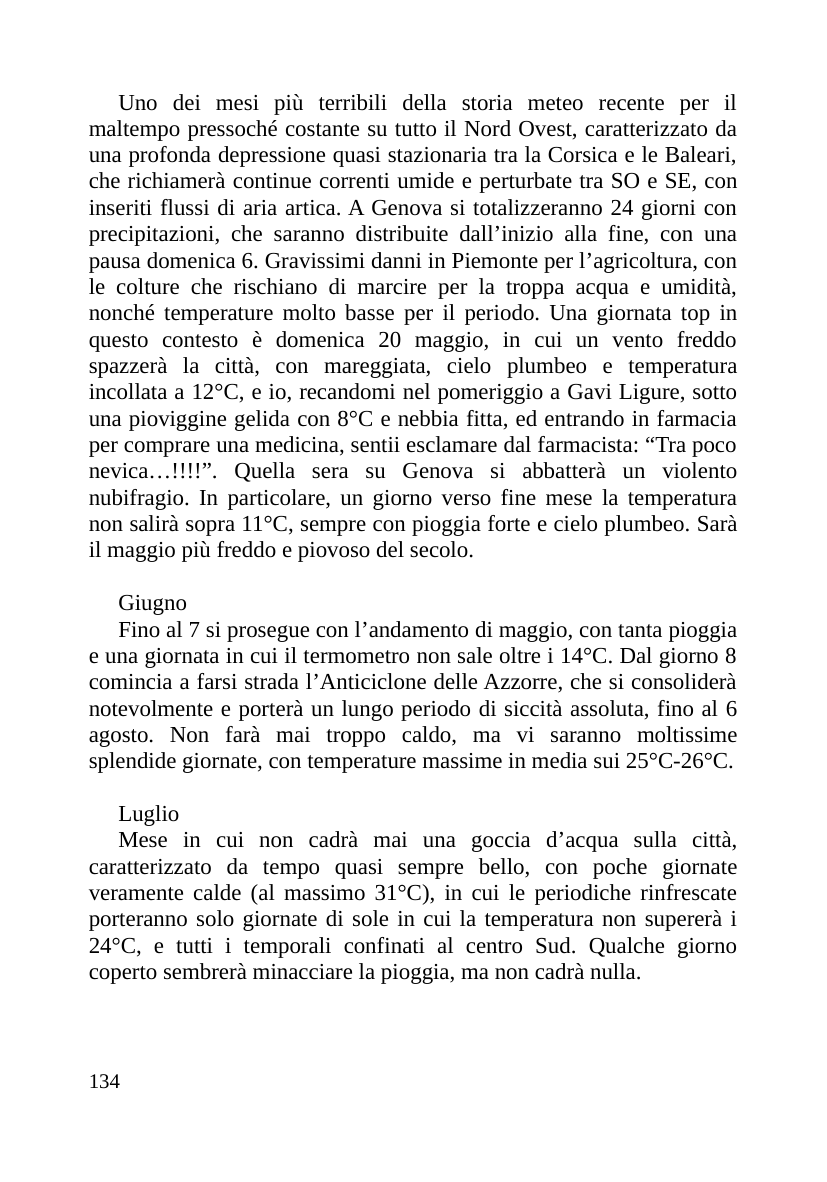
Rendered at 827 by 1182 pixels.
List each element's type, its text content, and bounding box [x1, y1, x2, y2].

text Fino al 7 si prosegue con l’andamento di maggio, con tanta pioggia e una giornata in cui il termometro non sale oltre i 14°C. Dal giorno 8 comincia a farsi strada l’Anticiclone delle Azzorre, che si consoliderà notevolmente e porterà un lungo periodo di siccità assoluta, fino al 6 agosto. Non farà mai troppo caldo, ma vi saranno moltissime splendide giornate, con temperature massime in media sui 25°C-26°C. [88, 616, 738, 774]
text Giugno [88, 589, 738, 616]
text Mese in cui non cadrà mai una goccia d’acqua sulla città, caratterizzato da tempo quasi sempre bello, con poche giornate veramente calde (al massimo 31°C), in cui le periodiche rinfrescate porteranno solo giornate di sole in cui la temperatura non supererà i 24°C, e tutti i temporali confinati al centro Sud. Qualche giorno coperto sembrerà minacciare la pioggia, ma non cadrà nulla. [88, 826, 738, 984]
text Luglio [88, 800, 738, 826]
text Uno dei mesi più terribili della storia meteo recente per il maltempo pressoché costante su tutto il Nord Ovest, caratterizzato da una profonda depressione quasi stazionaria tra la Corsica e le Baleari, che richiamerà continue correnti umide e perturbate tra SO e SE, con inseriti flussi di aria artica. A Genova si totalizzeranno 24 giorni con precipitazioni, che saranno distribuite dall’inizio alla fine, con una pausa domenica 6. Gravissimi danni in Piemonte per l’agricoltura, con le colture che rischiano di marcire per la troppa acqua e umidità, nonché temperature molto basse per il periodo. Una giornata top in questo contesto è domenica 20 maggio, in cui un vento freddo spazzerà la città, con mareggiata, cielo plumbeo e temperatura incollata a 12°C, e io, recandomi nel pomeriggio a Gavi Ligure, sotto una pioviggine gelida con 8°C e nebbia fitta, ed entrando in farmacia per comprare una medicina, sentii esclamare dal farmacista: “Tra poco nevica…!!!!”. Quella sera su Genova si abbatterà un violento nubifragio. In particolare, un giorno verso fine mese la temperatura non salirà sopra 11°C, sempre con pioggia forte e cielo plumbeo. Sarà il maggio più freddo e piovoso del secolo. [88, 88, 738, 563]
